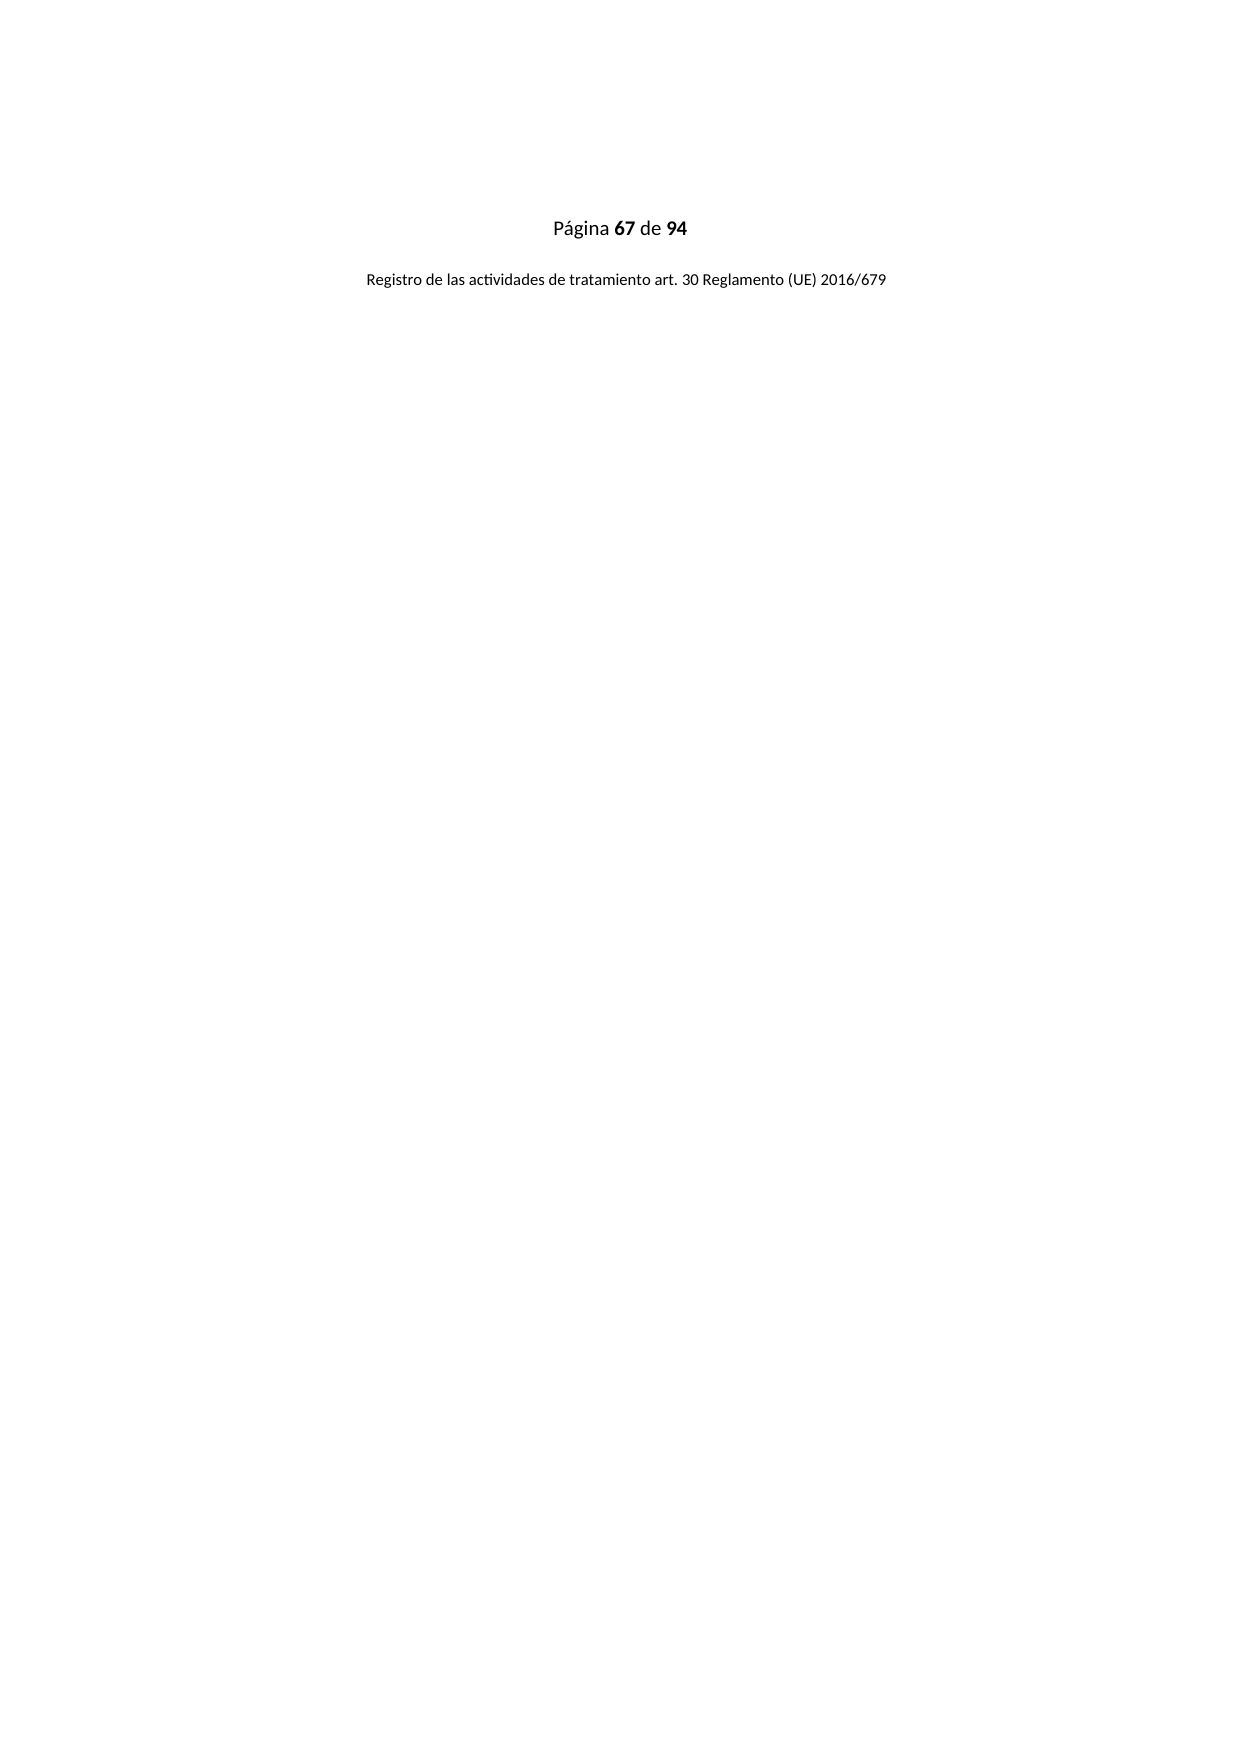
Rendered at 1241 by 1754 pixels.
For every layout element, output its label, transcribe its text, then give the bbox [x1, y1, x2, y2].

text Registro de las actividades de tratamiento art. 30 Reglamento (UE) 2016/679 [366, 269, 1226, 289]
text Página 67 de 94 [177, 216, 1063, 241]
